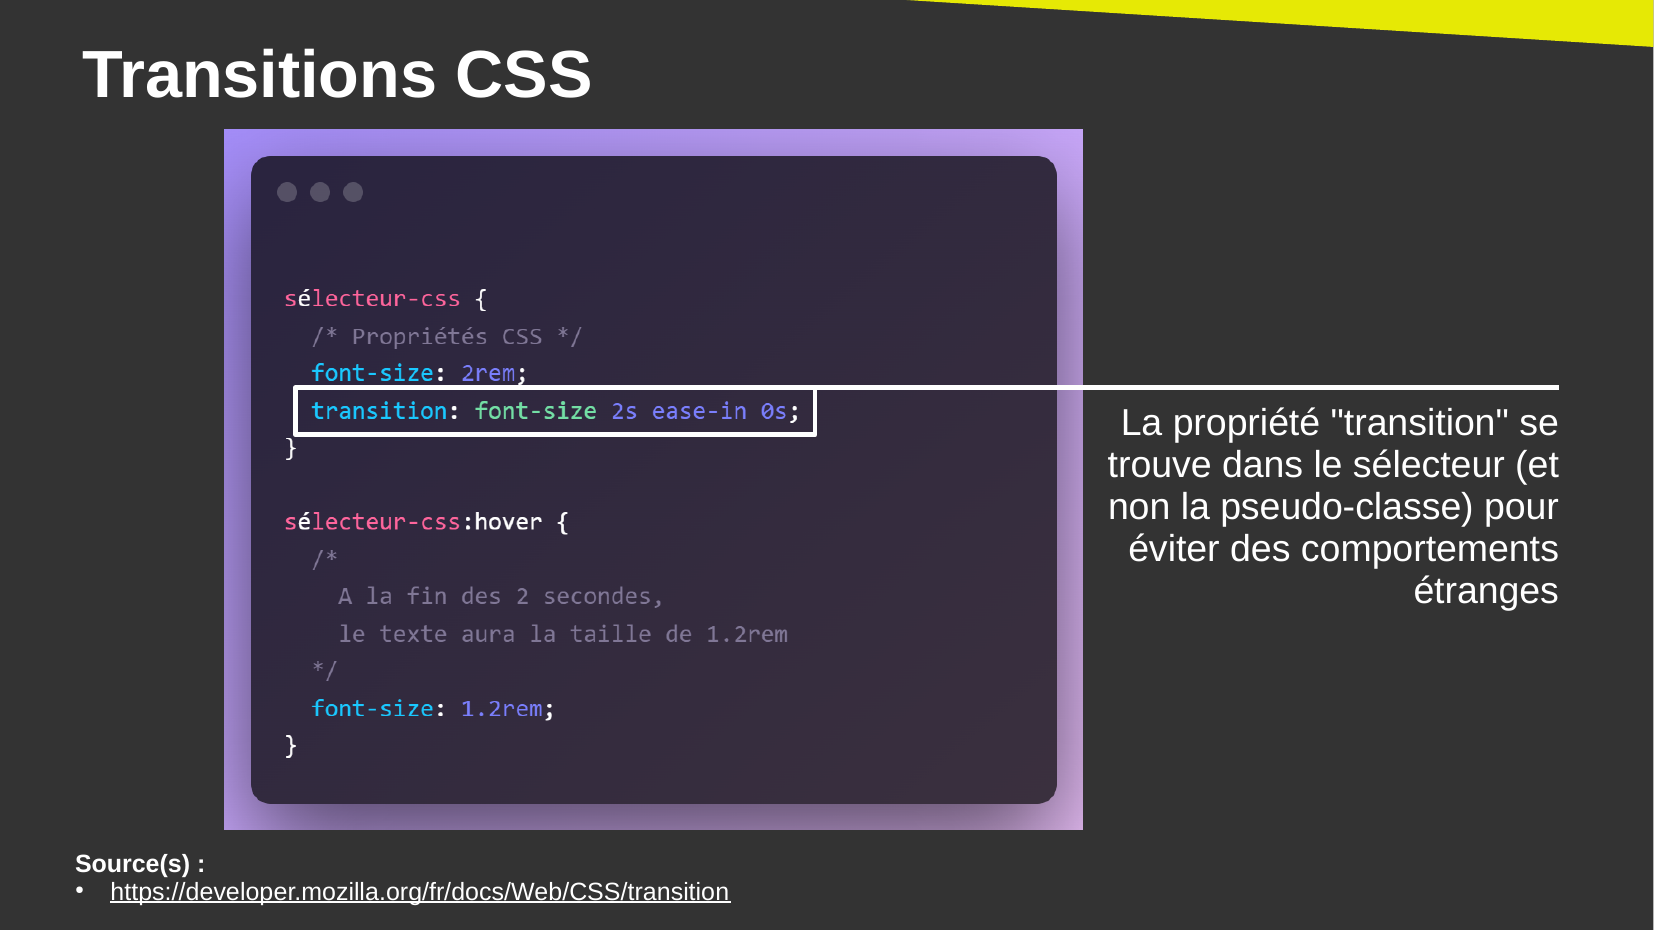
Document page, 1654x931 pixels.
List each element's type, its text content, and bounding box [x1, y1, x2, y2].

picture [224, 129, 1083, 830]
title Transitions CSS [82, 37, 1571, 114]
title La propriété "transition" se trouve dans le sélecteur (et non la pseudo-classe) pour éviter des comportements étranges [1094, 401, 1560, 612]
picture [298, 390, 813, 432]
text_box Source(s) : https://developer.mozilla.org/fr/docs/Web/CSS/transition [60, 841, 1546, 931]
text_box [906, 0, 1654, 47]
